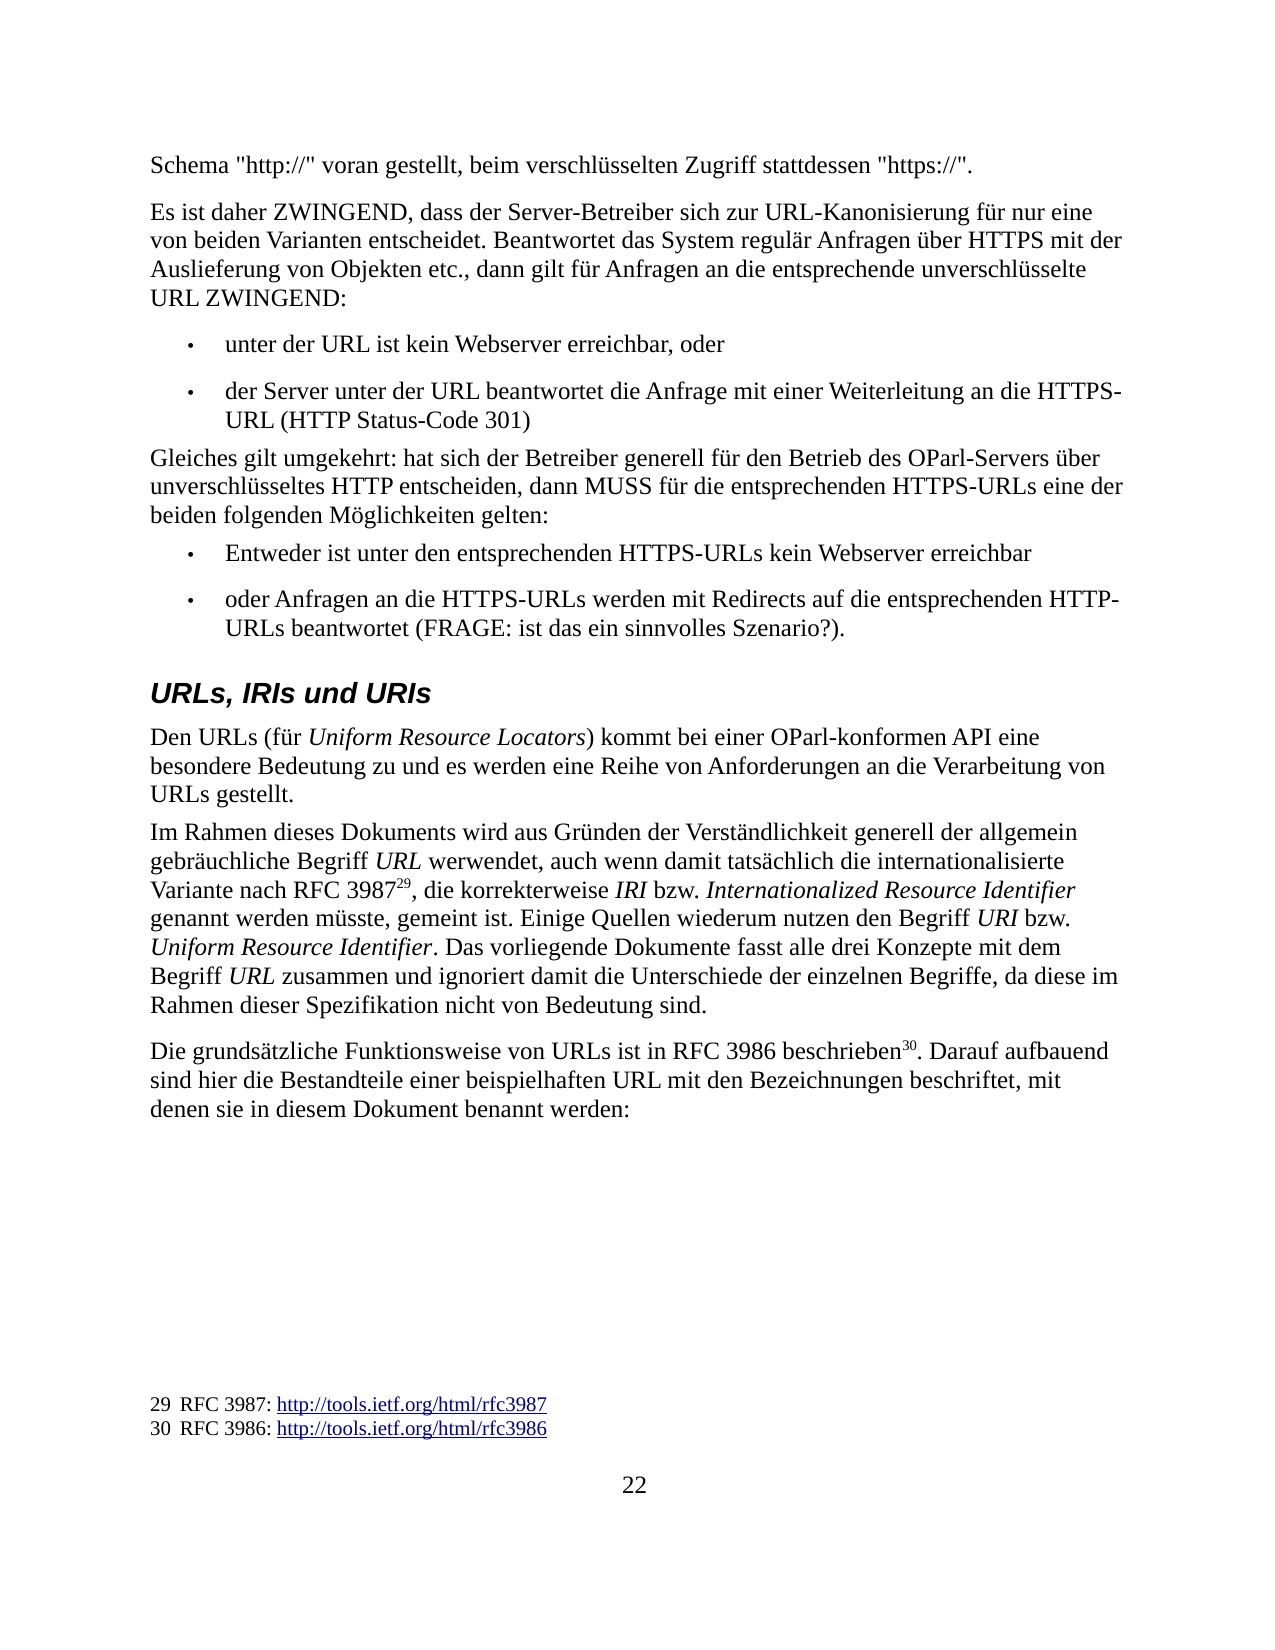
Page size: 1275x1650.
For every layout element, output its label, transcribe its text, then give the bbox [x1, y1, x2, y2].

text Es ist daher ZWINGEND, dass der Server-Betreiber sich zur URL-Kanonisierung für nur eine von beiden Varianten entscheidet. Beantwortet das System regulär Anfragen über HTTPS mit der Auslieferung von Objekten etc., dann gilt für Anfragen an die entsprechende unverschlüsselte URL ZWINGEND: [150, 197, 1125, 312]
text Schema "http://" voran gestellt, beim verschlüsselten Zugriff stattdessen "https://". [150, 150, 1125, 179]
list Entweder ist unter den entsprechenden HTTPS-URLs kein Webserver erreichbar [187, 538, 1125, 567]
text Gleiches gilt umgekehrt: hat sich der Betreiber generell für den Betrieb des OParl-Servers über unverschlüsseltes HTTP entscheiden, dann MUSS für die entsprechenden HTTPS-URLs eine der beiden folgenden Möglichkeiten gelten: [150, 443, 1125, 529]
list der Server unter der URL beantwortet die Anfrage mit einer Weiterleitung an die HTTPS-URL (HTTP Status-Code 301) [187, 376, 1125, 434]
list unter der URL ist kein Webserver erreichbar, oder [187, 329, 1125, 358]
text Den URLs (für Uniform Resource Locators) kommt bei einer OParl-konformen API eine besondere Bedeutung zu und es werden eine Reihe von Anforderungen an die Verarbeitung von URLs gestellt. [150, 722, 1125, 808]
text RFC 3986: http://tools.ietf.org/html/rfc3986 [150, 1416, 1125, 1440]
subtitle URLs, IRIs und URIs [150, 676, 1125, 709]
list oder Anfragen an die HTTPS-URLs werden mit Redirects auf die entsprechenden HTTP-URLs beantwortet (FRAGE: ist das ein sinnvolles Szenario?). [187, 584, 1125, 642]
text Im Rahmen dieses Dokuments wird aus Gründen der Verständlichkeit generell der allgemein gebräuchliche Begriff URL werwendet, auch wenn damit tatsächlich die internationalisierte Variante nach RFC 3987, die korrekterweise IRI bzw. Internationalized Resource Identifier genannt werden müsste, gemeint ist. Einige Quellen wiederum nutzen den Begriff URI bzw. Uniform Resource Identifier. Das vorliegende Dokumente fasst alle drei Konzepte mit dem Begriff URL zusammen und ignoriert damit die Unterschiede der einzelnen Begriffe, da diese im Rahmen dieser Spezifikation nicht von Bedeutung sind. [150, 817, 1125, 1018]
text RFC 3987: http://tools.ietf.org/html/rfc3987 [150, 1392, 1125, 1416]
text Die grundsätzliche Funktionsweise von URLs ist in RFC 3986 beschrieben. Darauf aufbauend sind hier die Bestandteile einer beispielhaften URL mit den Bezeichnungen beschriftet, mit denen sie in diesem Dokument benannt werden: [150, 1036, 1125, 1123]
